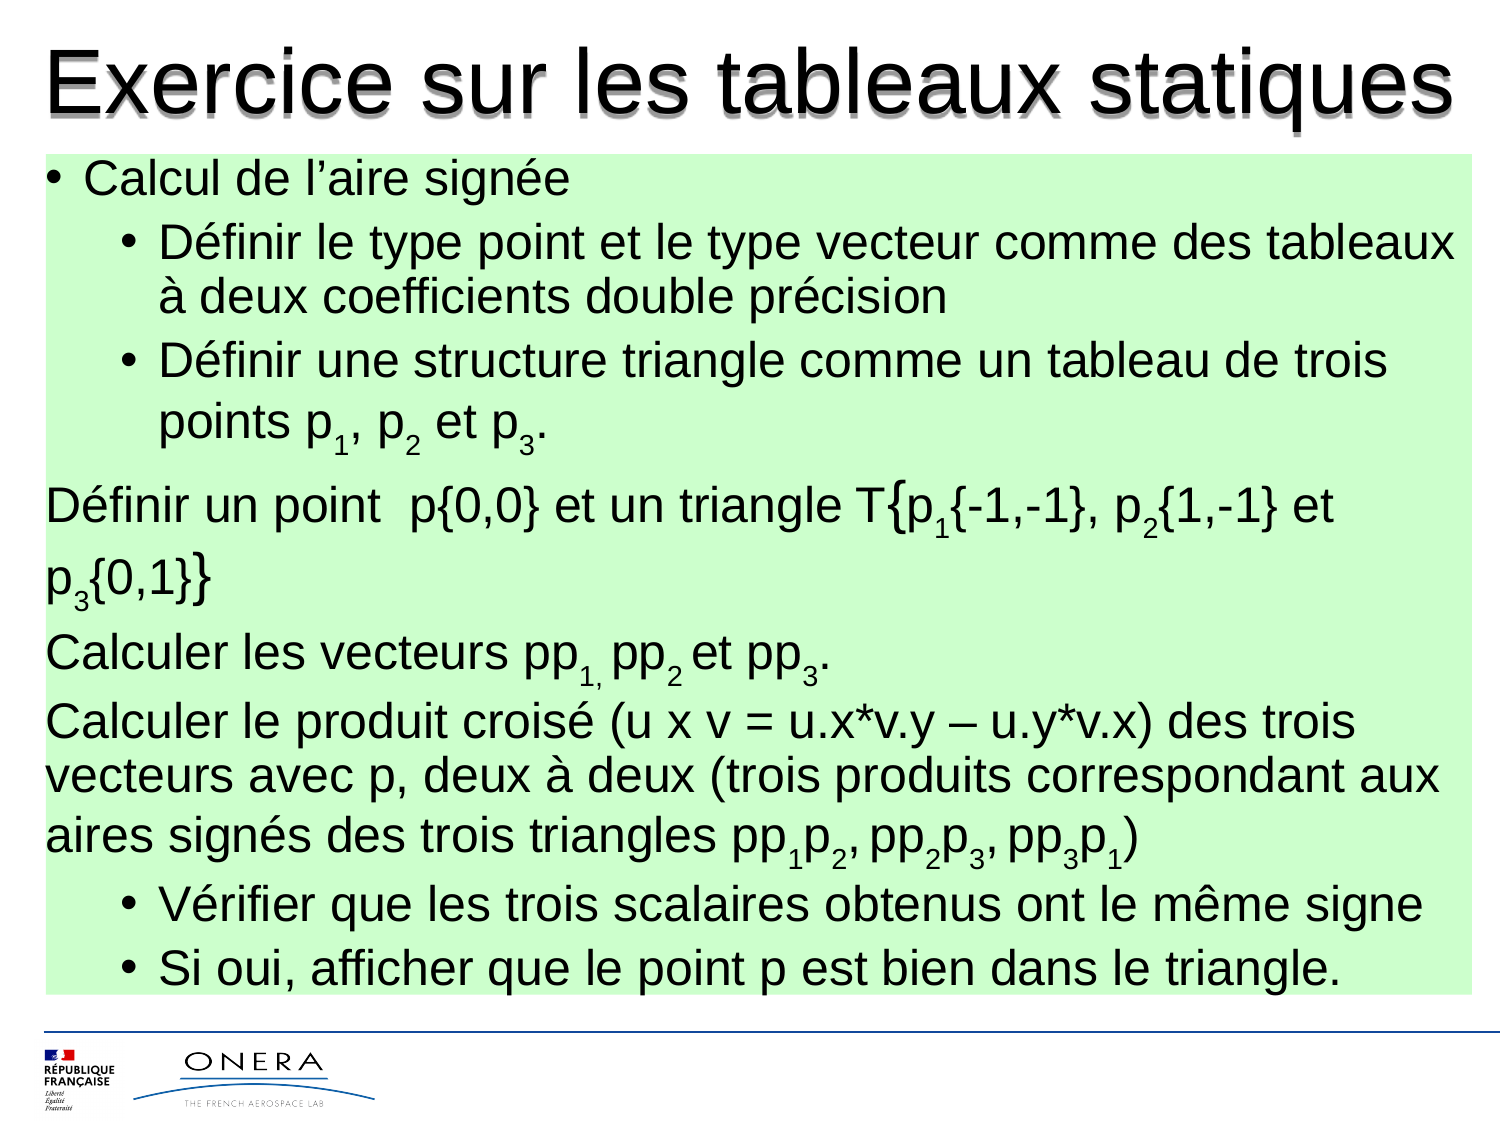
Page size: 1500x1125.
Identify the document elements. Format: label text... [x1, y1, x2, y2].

picture [34, 1039, 125, 1121]
text_box Calcul de l’aire signée Définir le type point et le type vecteur comme des tableaux à deux coefficients double précision Définir une structure triangle comme un tableau de trois points p1, p2 et p3. Définir un point p{0,0} et un triangle T{p1{-1,-1}, p2{1,-1} et p3{0,1}} Calculer les vecteurs pp1, pp2 et pp3. Calculer le produit croisé (u x v = u.x*v.y – u.y*v.x) des trois vecteurs avec p, deux à deux (trois produits correspondant aux aires signés des trois triangles pp1p2, pp2p3, pp3p1) Vérifier que les trois scalaires obtenus ont le même signe Si oui, afficher que le point p est bien dans le triangle. [45, 154, 1472, 995]
picture [133, 1052, 375, 1107]
text_box Exercice sur les tableaux statiques [43, 0, 1486, 169]
